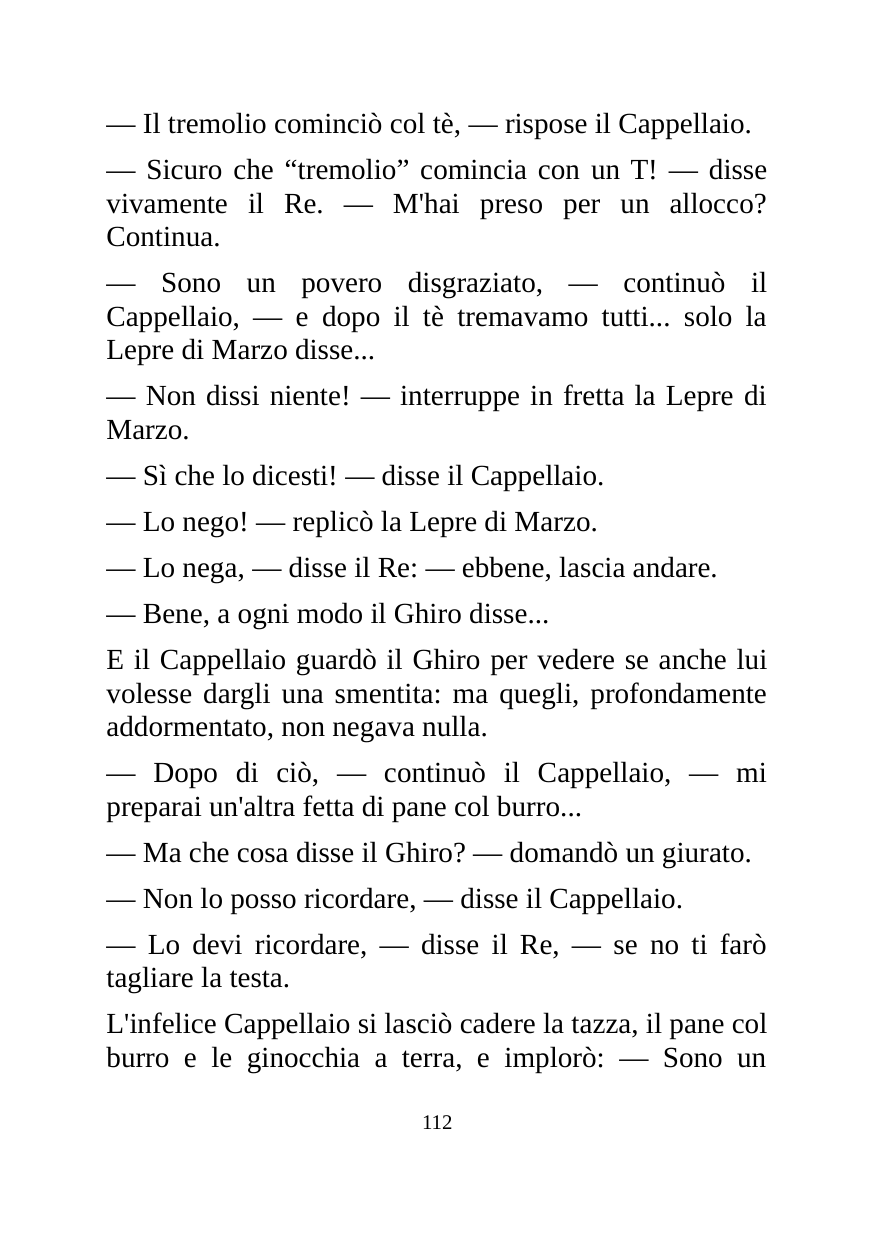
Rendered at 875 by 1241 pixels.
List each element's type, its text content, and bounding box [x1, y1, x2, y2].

text — Ma che cosa disse il Ghiro? — domandò un giurato. [106, 835, 768, 868]
text — Dopo di ciò, — continuò il Cappellaio, — mi preparai un'altra fetta di pane col burro... [106, 755, 768, 822]
text — Il tremolio cominciò col tè, — rispose il Cappellaio. [106, 106, 768, 140]
text — Lo nega, — disse il Re: — ebbene, lascia andare. [106, 550, 768, 584]
text — Bene, a ogni modo il Ghiro disse... [106, 596, 768, 630]
text — Non dissi niente! — interruppe in fretta la Lepre di Marzo. [106, 378, 768, 446]
text — Sì che lo dicesti! — disse il Cappellaio. [106, 458, 768, 492]
text L'infelice Cappellaio si lasciò cadere la tazza, il pane col burro e le ginocchia a terra, e implorò: — Sono un [106, 1007, 768, 1074]
text — Non lo posso ricordare, — disse il Cappellaio. [106, 881, 768, 914]
text — Lo nego! — replicò la Lepre di Marzo. [106, 504, 768, 538]
text — Sicuro che “tremolio” comincia con un T! — disse vivamente il Re. — M'hai preso per un allocco? Continua. [106, 152, 768, 253]
text — Lo devi ricordare, — disse il Re, — se no ti farò tagliare la testa. [106, 927, 768, 994]
text E il Cappellaio guardò il Ghiro per vedere se anche lui volesse dargli una smentita: ma quegli, profondamente addormentato, non negava nulla. [106, 642, 768, 743]
text — Sono un povero disgraziato, — continuò il Cappellaio, — e dopo il tè tremavamo tutti... solo la Lepre di Marzo disse... [106, 265, 768, 366]
